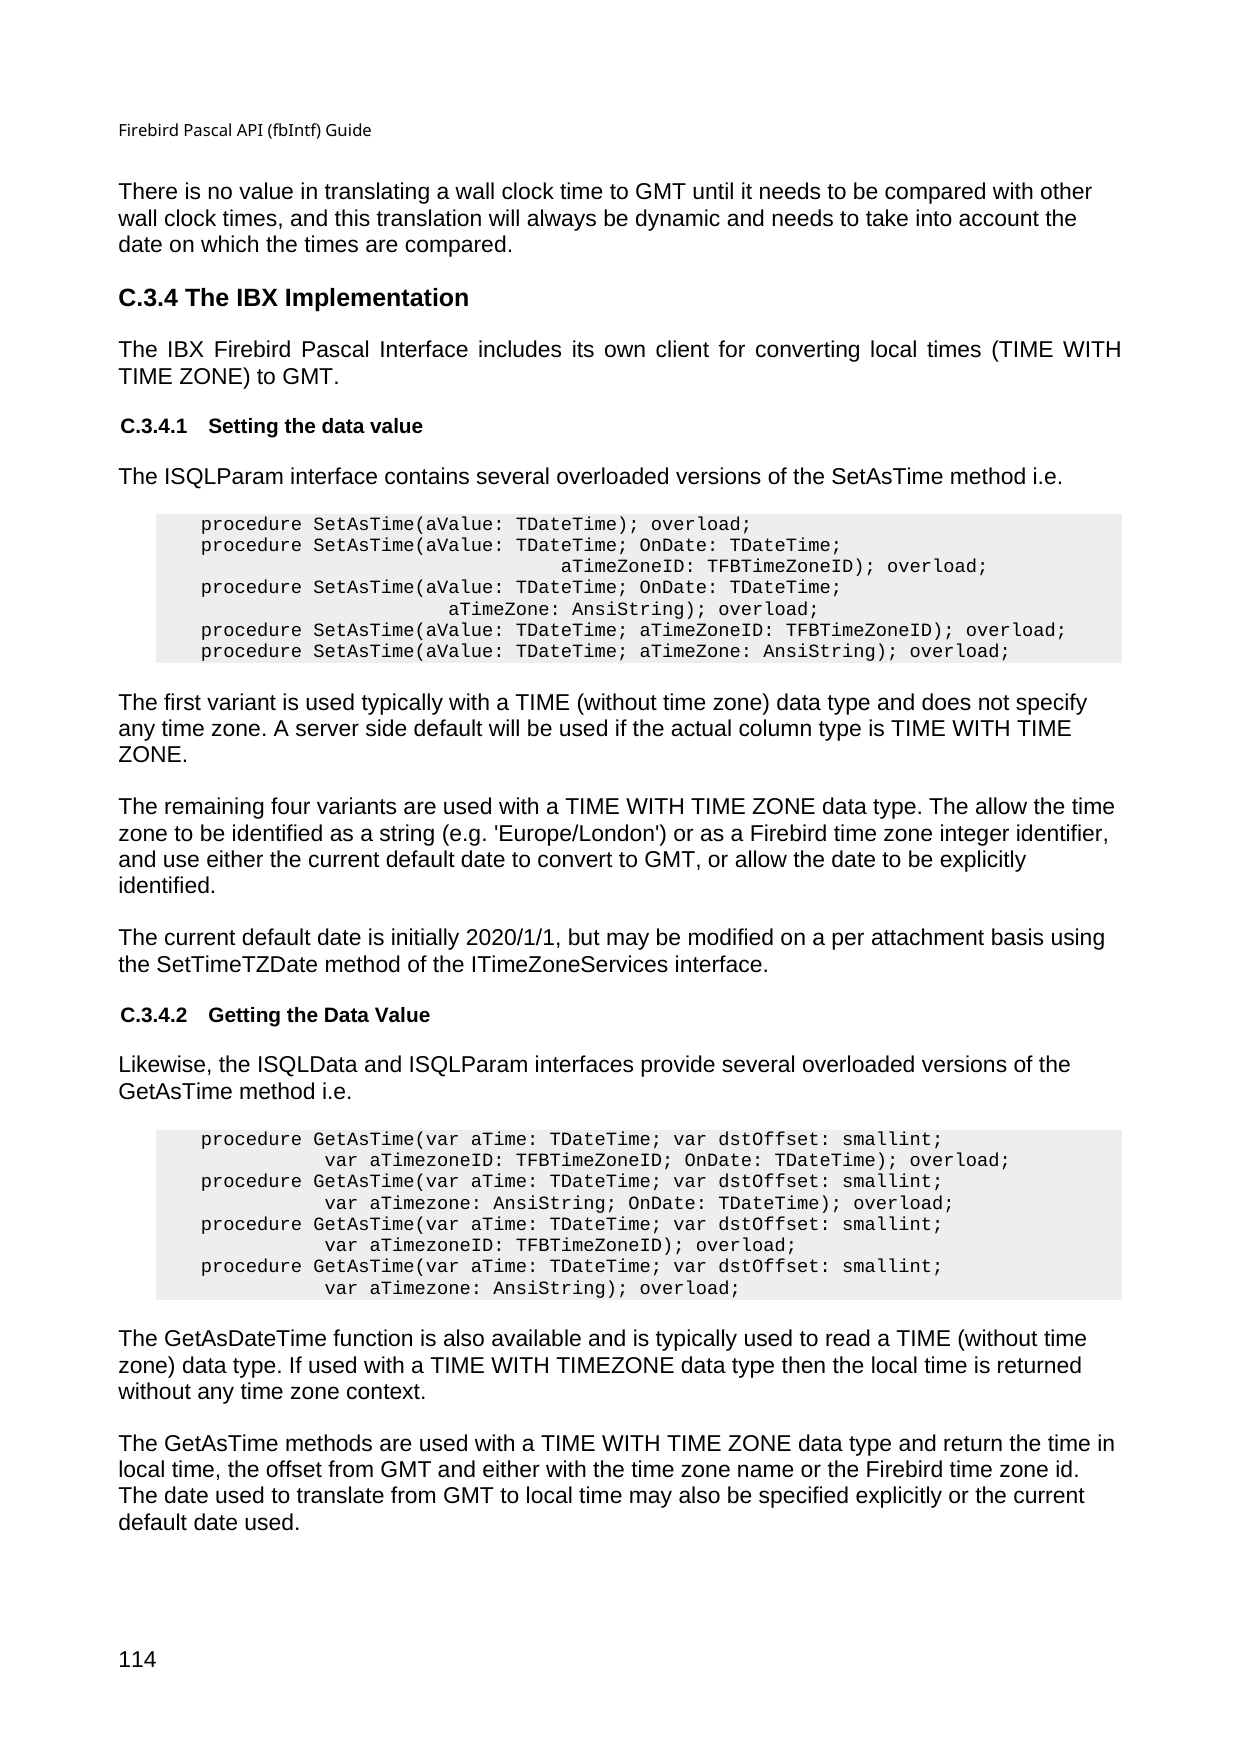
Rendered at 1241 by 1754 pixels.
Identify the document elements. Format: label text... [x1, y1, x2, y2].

text The IBX Firebird Pascal Interface includes its own client for converting local times (TIME WITH TIME ZONE) to GMT. [118, 336, 1122, 389]
text procedure GetAsTime(var aTime: TDateTime; var dstOffset: smallint; var aTimezoneID: TFBTimeZoneID; OnDate: TDateTime); overload; [156, 1130, 1122, 1172]
text procedure GetAsTime(var aTime: TDateTime; var dstOffset: smallint; var aTimezone: AnsiString); overload; [156, 1257, 1122, 1300]
text Likewise, the ISQLData and ISQLParam interfaces provide several overloaded versions of the GetAsTime method i.e. [118, 1051, 1122, 1104]
text The ISQLParam interface contains several overloaded versions of the SetAsTime method i.e. [118, 463, 1122, 489]
text The remaining four variants are used with a TIME WITH TIME ZONE data type. The allow the time zone to be identified as a string (e.g. 'Europe/London') or as a Firebird time zone integer identifier, and use either the current default date to convert to GMT, or allow the date to be explicitly identified. [118, 793, 1122, 899]
text procedure SetAsTime(aValue: TDateTime; aTimeZone: AnsiString); overload; [156, 642, 1122, 663]
subtitle The IBX Implementation [118, 283, 1122, 311]
text procedure SetAsTime(aValue: TDateTime; OnDate: TDateTime; aTimeZoneID: TFBTimeZoneID); overload; [156, 536, 1122, 578]
text The GetAsDateTime function is also available and is typically used to read a TIME (without time zone) data type. If used with a TIME WITH TIMEZONE data type then the local time is returned without any time zone context. [118, 1325, 1122, 1404]
text procedure SetAsTime(aValue: TDateTime; aTimeZoneID: TFBTimeZoneID); overload; [156, 621, 1122, 642]
text procedure GetAsTime(var aTime: TDateTime; var dstOffset: smallint; var aTimezone: AnsiString; OnDate: TDateTime); overload; [156, 1172, 1122, 1215]
list Setting the data value [118, 414, 1122, 438]
list Getting the Data Value [118, 1002, 1122, 1026]
text There is no value in translating a wall clock time to GMT until it needs to be compared with other wall clock times, and this translation will always be dynamic and needs to take into account the date on which the times are compared. [118, 178, 1122, 257]
text procedure GetAsTime(var aTime: TDateTime; var dstOffset: smallint; var aTimezoneID: TFBTimeZoneID); overload; [156, 1215, 1122, 1257]
text The current default date is initially 2020/1/1, but may be modified on a per attachment basis using the SetTimeTZDate method of the ITimeZoneServices interface. [118, 924, 1122, 977]
text procedure SetAsTime(aValue: TDateTime); overload; [156, 514, 1122, 536]
text The GetAsTime methods are used with a TIME WITH TIME ZONE data type and return the time in local time, the offset from GMT and either with the time zone name or the Firebird time zone id. The date used to translate from GMT to local time may also be specified explicitly or the current default date used. [118, 1430, 1122, 1535]
text procedure SetAsTime(aValue: TDateTime; OnDate: TDateTime; aTimeZone: AnsiString); overload; [156, 578, 1122, 621]
text The first variant is used typically with a TIME (without time zone) data type and does not specify any time zone. A server side default will be used if the actual column type is TIME WITH TIME ZONE. [118, 689, 1122, 768]
